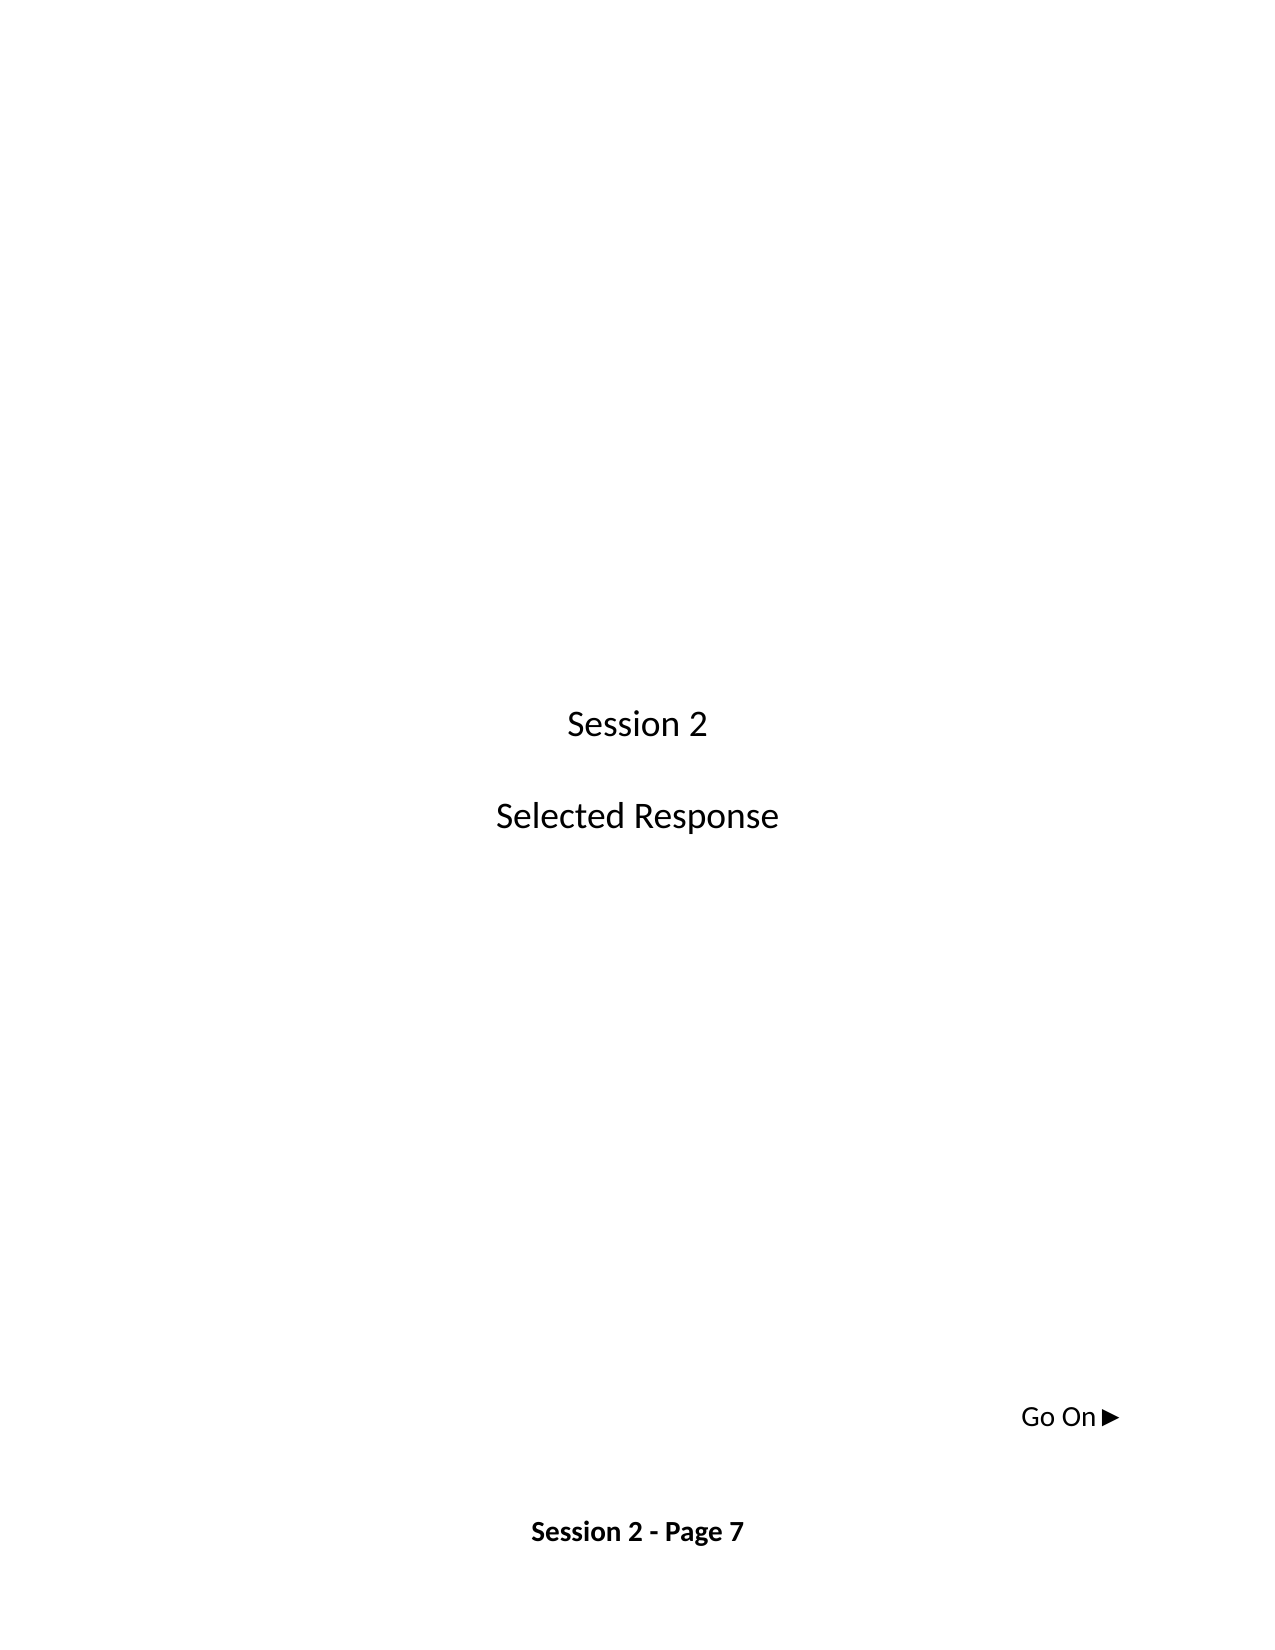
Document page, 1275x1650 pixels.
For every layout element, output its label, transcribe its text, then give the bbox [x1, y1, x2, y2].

text Selected Response [150, 792, 1125, 837]
text Go On► [150, 1398, 1125, 1433]
subtitle Session 2 [150, 700, 1125, 746]
